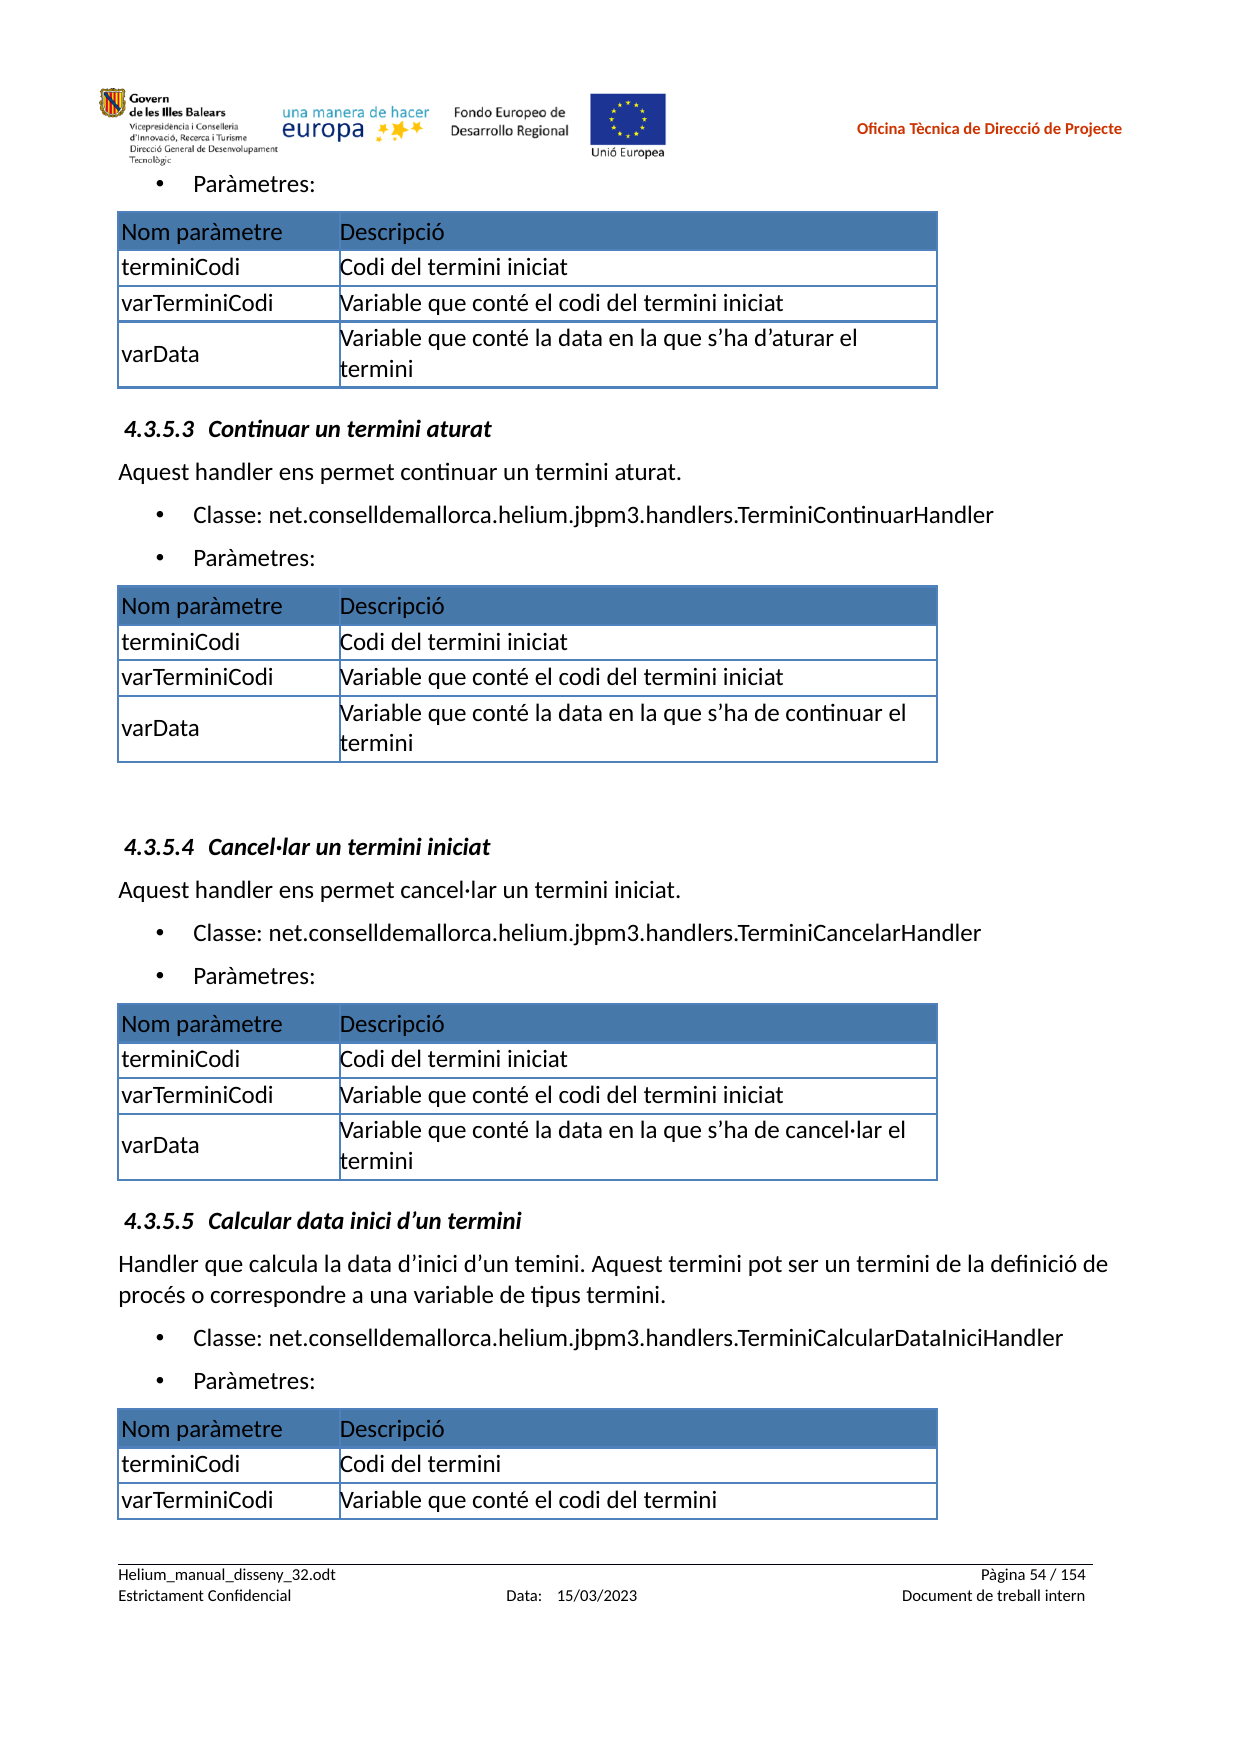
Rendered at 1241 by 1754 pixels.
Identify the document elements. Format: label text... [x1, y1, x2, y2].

table_cell terminiCodi [119, 251, 339, 285]
table_header Nom paràmetre [119, 1410, 339, 1446]
table_cell Variable que conté la data en la que s’ha de continuar el termini [341, 697, 936, 761]
table_cell varTerminiCodi [119, 1079, 339, 1112]
text Aquest handler ens permet cancel·lar un termini iniciat. [118, 874, 1122, 904]
list Classe: net.conselldemallorca.helium.jbpm3.handlers.TerminiCancelarHandler [156, 917, 1122, 947]
subtitle Cancel·lar un termini iniciat [118, 831, 1122, 861]
table_cell varTerminiCodi [119, 1484, 339, 1517]
table_header Descripció [341, 1410, 936, 1446]
table_header Descripció [341, 588, 936, 624]
list Classe: net.conselldemallorca.helium.jbpm3.handlers.TerminiCalcularDataIniciHandler [156, 1322, 1122, 1352]
table_header Nom paràmetre [119, 1005, 339, 1041]
table_cell Variable que conté el codi del termini iniciat [341, 661, 936, 695]
table_cell Variable que conté el codi del termini iniciat [341, 1079, 936, 1112]
table_cell Variable que conté la data en la que s’ha d’aturar el termini [341, 323, 936, 386]
table_cell Variable que conté la data en la que s’ha de cancel·lar el termini [341, 1115, 936, 1178]
list Paràmetres: [156, 1365, 1122, 1395]
table_cell terminiCodi [119, 626, 339, 659]
table_cell Variable que conté el codi del termini iniciat [341, 287, 936, 320]
table_header Nom paràmetre [119, 588, 339, 624]
text Aquest handler ens permet continuar un termini aturat. [118, 456, 1122, 487]
table_header Descripció [341, 213, 936, 249]
subtitle Calcular data inici d’un termini [118, 1206, 1122, 1236]
list Classe: net.conselldemallorca.helium.jbpm3.handlers.TerminiContinuarHandler [156, 499, 1122, 530]
text Handler que calcula la data d’inici d’un temini. Aquest termini pot ser un termini de la definició de procés o correspondre a una variable de tipus termini. [118, 1248, 1122, 1309]
table_cell Codi del termini [341, 1449, 936, 1482]
table_cell varData [119, 1115, 339, 1178]
table_header Descripció [341, 1005, 936, 1041]
table_cell terminiCodi [119, 1044, 339, 1077]
table_cell varData [119, 697, 339, 761]
table_header Nom paràmetre [119, 213, 339, 249]
list Paràmetres: [156, 960, 1122, 990]
table_cell varTerminiCodi [119, 287, 339, 320]
table_cell varData [119, 323, 339, 386]
subtitle Continuar un termini aturat [118, 413, 1122, 444]
list Paràmetres: [156, 168, 1122, 198]
table_cell terminiCodi [119, 1449, 339, 1482]
table_cell varTerminiCodi [119, 661, 339, 695]
table_cell Codi del termini iniciat [341, 1044, 936, 1077]
table_cell Codi del termini iniciat [341, 251, 936, 285]
list Paràmetres: [156, 542, 1122, 573]
picture [99, 87, 668, 166]
table_cell Codi del termini iniciat [341, 626, 936, 659]
table_cell Variable que conté el codi del termini [341, 1484, 936, 1517]
